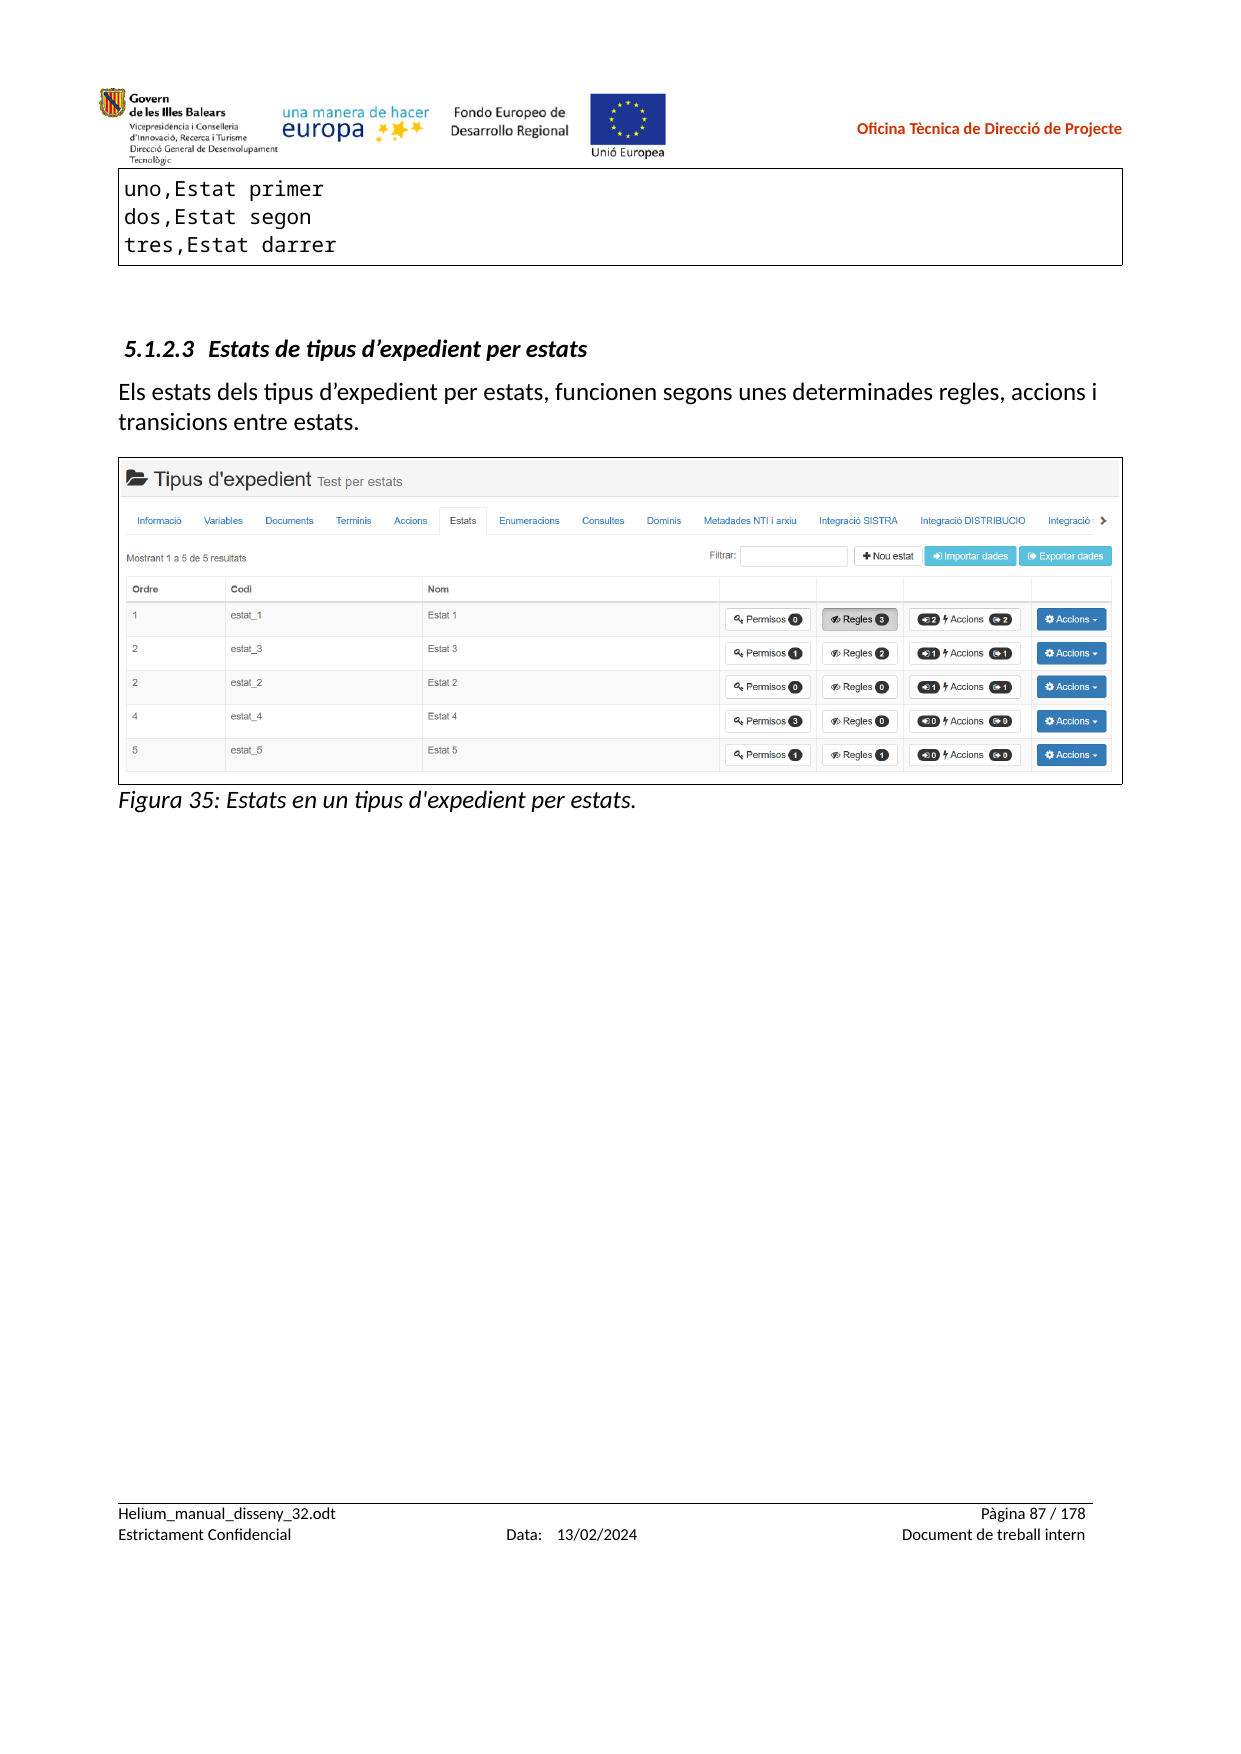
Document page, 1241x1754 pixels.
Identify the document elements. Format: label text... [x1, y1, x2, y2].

picture [121, 460, 1119, 781]
subtitle Estats de tipus d’expedient per estats [118, 333, 1122, 363]
text Els estats dels tipus d’expedient per estats, funcionen segons unes determinades regles, accions i transicions entre estats. [118, 376, 1122, 437]
text [119, 458, 1122, 784]
picture [99, 87, 668, 166]
text Figura 35: Estats en un tipus d'expedient per estats. [118, 785, 1122, 814]
table_header uno,Estat primer dos,Estat segon tres,Estat darrer [119, 169, 1122, 265]
